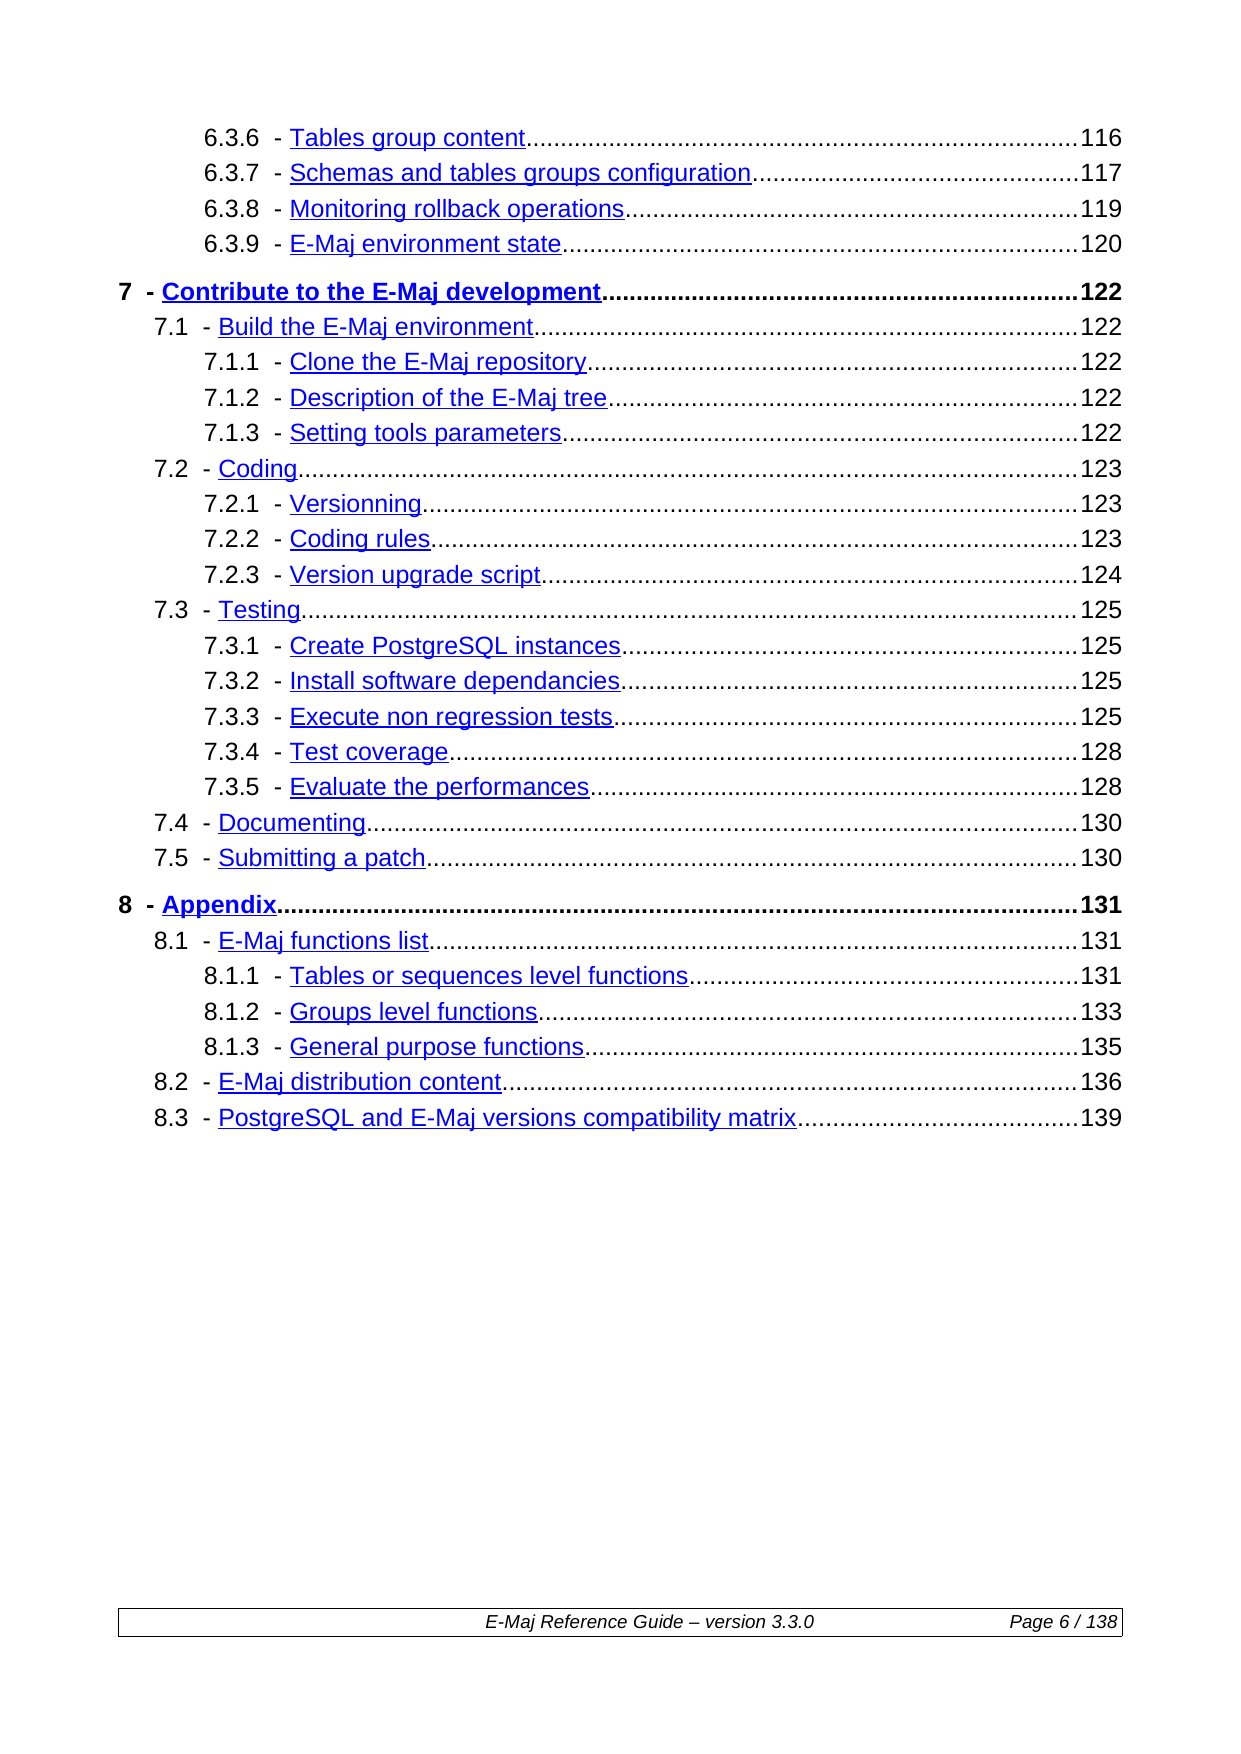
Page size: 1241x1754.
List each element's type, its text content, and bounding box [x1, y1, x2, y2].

text 7.2.1 - Versionning 123 [168, 484, 1122, 519]
text 8.1.1 - Tables or sequences level functions 131 [168, 956, 1122, 992]
text 7.3 - Testing 125 [118, 590, 1122, 626]
text 8.1 - E-Maj functions list 131 [118, 921, 1122, 956]
text 6.3.6 - Tables group content 116 [168, 118, 1122, 153]
text 7.2 - Coding 123 [118, 449, 1122, 484]
text 8.3 - PostgreSQL and E-Maj versions compatibility matrix 139 [118, 1098, 1122, 1133]
text 6.3.8 - Monitoring rollback operations 119 [168, 189, 1122, 224]
text 8.2 - E-Maj distribution content 136 [118, 1062, 1122, 1098]
text 7.3.3 - Execute non regression tests 125 [168, 697, 1122, 732]
text 7.3.5 - Evaluate the performances 128 [168, 767, 1122, 803]
text 7.1.1 - Clone the E-Maj repository 122 [168, 342, 1122, 378]
text 7.3.1 - Create PostgreSQL instances 125 [168, 626, 1122, 661]
text 7.4 - Documenting 130 [118, 803, 1122, 838]
text 7.3.4 - Test coverage 128 [168, 732, 1122, 767]
text 8.1.2 - Groups level functions 133 [168, 992, 1122, 1027]
text 7.2.3 - Version upgrade script 124 [168, 555, 1122, 590]
text 7.1 - Build the E-Maj environment 122 [118, 307, 1122, 342]
text 7 - Contribute to the E-Maj development 122 [118, 272, 1122, 307]
text 7.2.2 - Coding rules 123 [168, 519, 1122, 555]
text 7.1.2 - Description of the E-Maj tree 122 [168, 378, 1122, 413]
text 6.3.9 - E-Maj environment state 120 [168, 224, 1122, 260]
text 7.3.2 - Install software dependancies 125 [168, 661, 1122, 697]
text 8 - Appendix 131 [118, 885, 1122, 921]
text 7.1.3 - Setting tools parameters 122 [168, 413, 1122, 449]
text 6.3.7 - Schemas and tables groups configuration 117 [168, 153, 1122, 189]
text 7.5 - Submitting a patch 130 [118, 838, 1122, 874]
text 8.1.3 - General purpose functions 135 [168, 1027, 1122, 1062]
